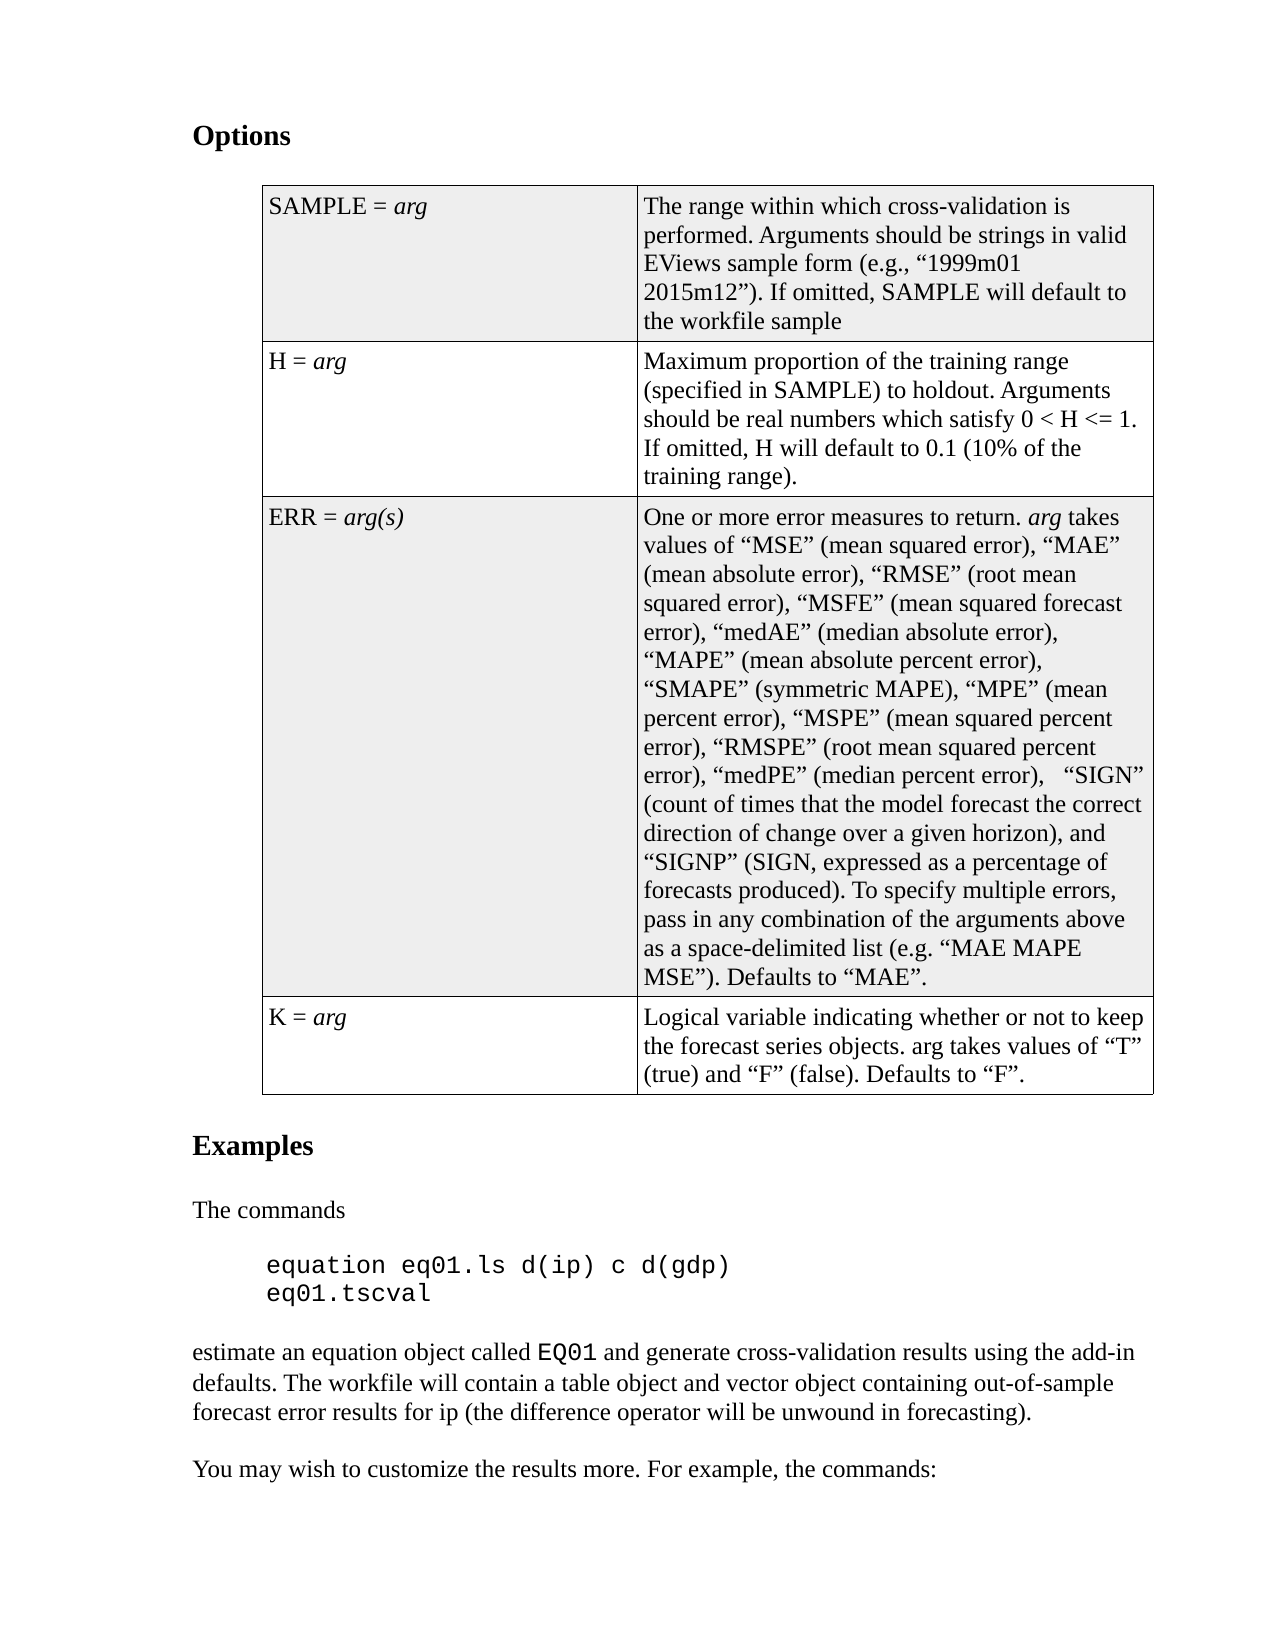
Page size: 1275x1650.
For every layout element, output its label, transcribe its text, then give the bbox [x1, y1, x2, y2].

text You may wish to customize the results more. For example, the commands: [192, 1454, 1157, 1483]
table_cell Maximum proportion of the training range (specified in SAMPLE) to holdout. Arguments should be real numbers which satisfy 0 < H <= 1. If omitted, H will default to 0.1 (10% of the training range). [638, 342, 1153, 496]
text Options [192, 118, 1157, 152]
text Examples [192, 1128, 1157, 1161]
table_cell Logical variable indicating whether or not to keep the forecast series objects. arg takes values of “T” (true) and “F” (false). Defaults to “F”. [638, 997, 1153, 1094]
table_cell K = arg [263, 997, 637, 1094]
table_header The range within which cross-validation is performed. Arguments should be strings in valid EViews sample form (e.g., “1999m01 2015m12”). If omitted, SAMPLE will default to the workfile sample [638, 186, 1153, 341]
table_cell One or more error measures to return. arg takes values of “MSE” (mean squared error), “MAE” (mean absolute error), “RMSE” (root mean squared error), “MSFE” (mean squared forecast error), “medAE” (median absolute error), “MAPE” (mean absolute percent error), “SMAPE” (symmetric MAPE), “MPE” (mean percent error), “MSPE” (mean squared percent error), “RMSPE” (root mean squared percent error), “medPE” (median percent error), “SIGN” (count of times that the model forecast the correct direction of change over a given horizon), and “SIGNP” (SIGN, expressed as a percentage of forecasts produced). To specify multiple errors, pass in any combination of the arguments above as a space-delimited list (e.g. “MAE MAPE MSE”). Defaults to “MAE”. [638, 497, 1153, 996]
text estimate an equation object called EQ01 and generate cross-validation results using the add-in defaults. The workfile will contain a table object and vector object containing out-of-sample forecast error results for ip (the difference operator will be unwound in forecasting). [192, 1337, 1157, 1426]
table_header SAMPLE = arg [263, 186, 637, 341]
text equation eq01.ls d(ip) c d(gdp) [266, 1252, 1157, 1281]
table_cell H = arg [263, 342, 637, 496]
text The commands [192, 1195, 1157, 1223]
table_cell ERR = arg(s) [263, 497, 637, 996]
text eq01.tscval [266, 1281, 1157, 1309]
